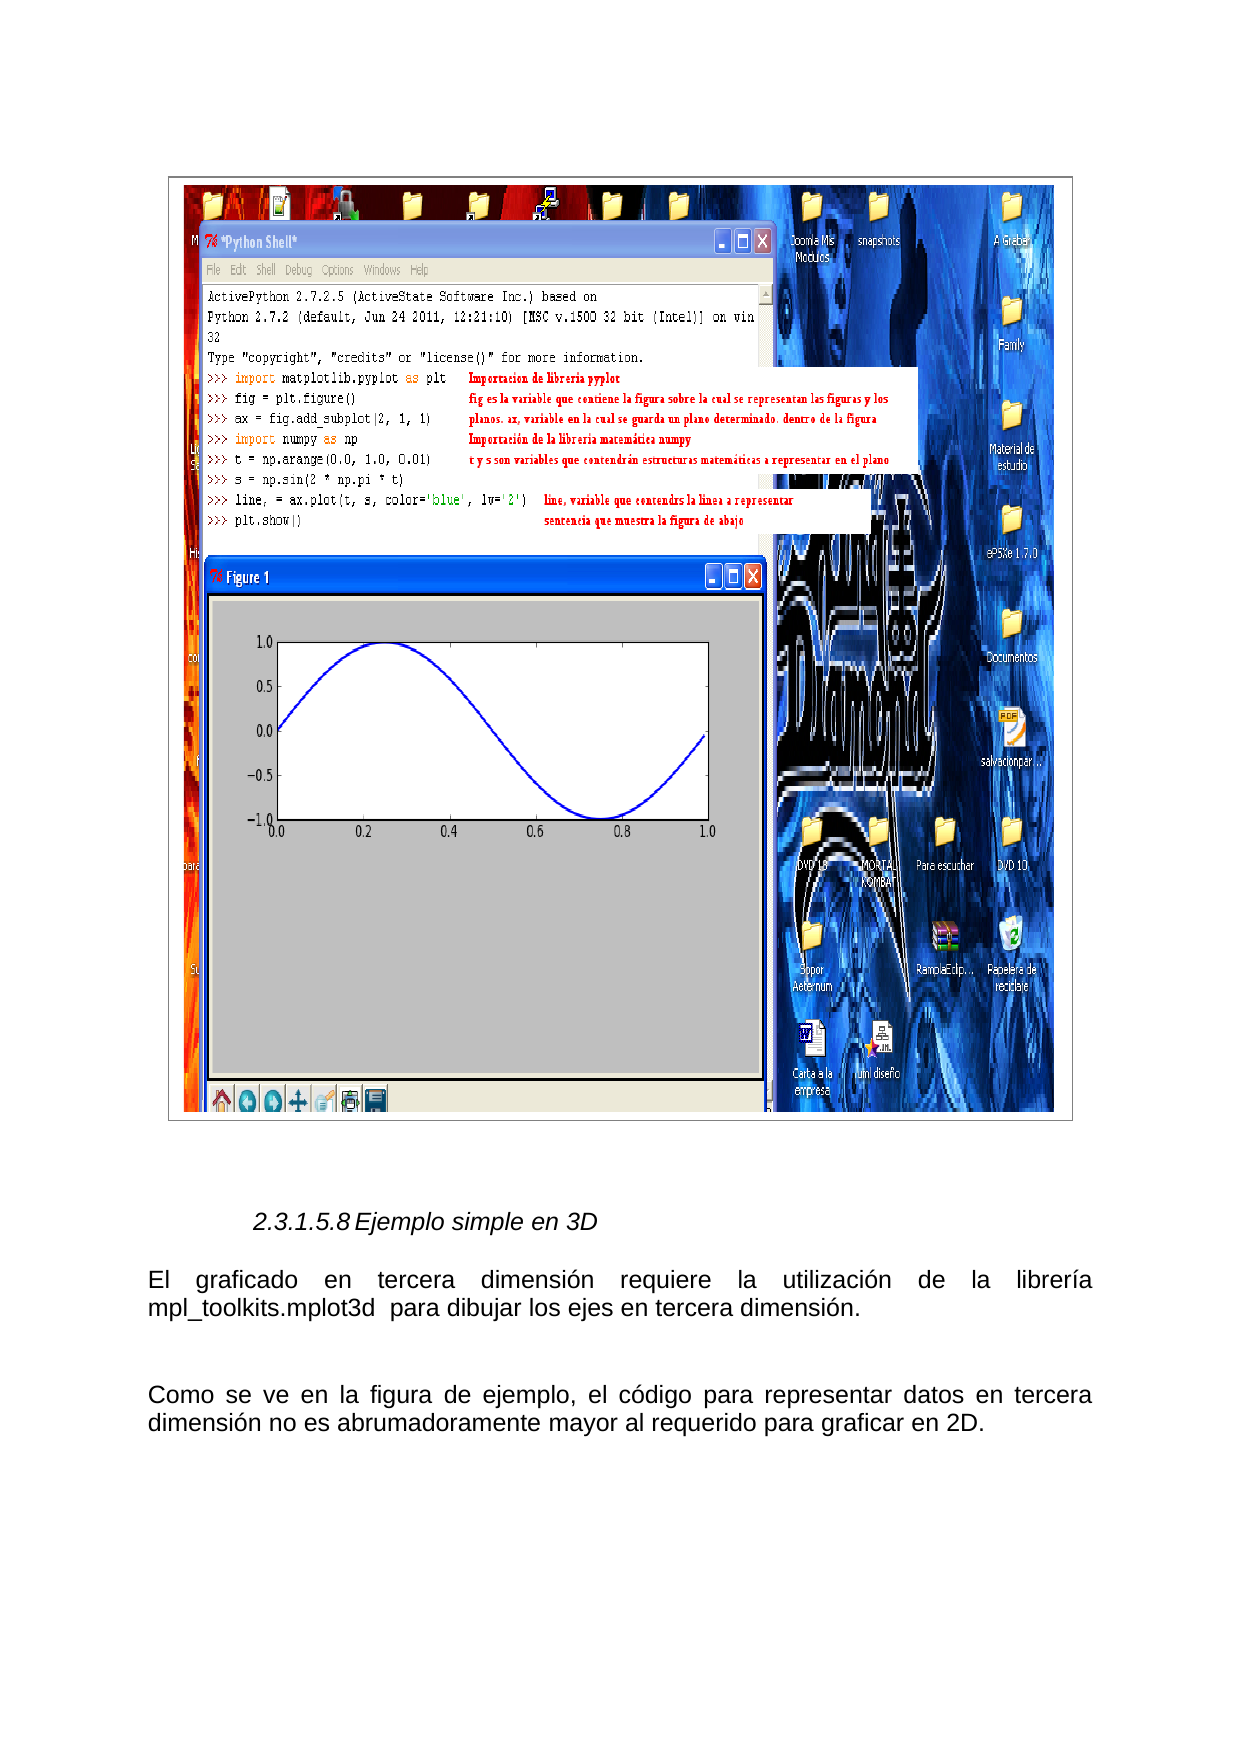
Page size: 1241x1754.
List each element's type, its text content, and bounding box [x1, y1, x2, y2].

subtitle Ejemplo simple en 3D [253, 1207, 1092, 1236]
picture [183, 185, 1057, 1112]
text Como se ve en la figura de ejemplo, el código para representar datos en tercera dimensión no es abrumadoramente mayor al requerido para graficar en 2D. [148, 1379, 1092, 1437]
text El graficado en tercera dimensión requiere la utilización de la librería mpl_toolkits.mplot3d para dibujar los ejes en tercera dimensión. [148, 1264, 1092, 1322]
picture [371, 1107, 380, 1112]
